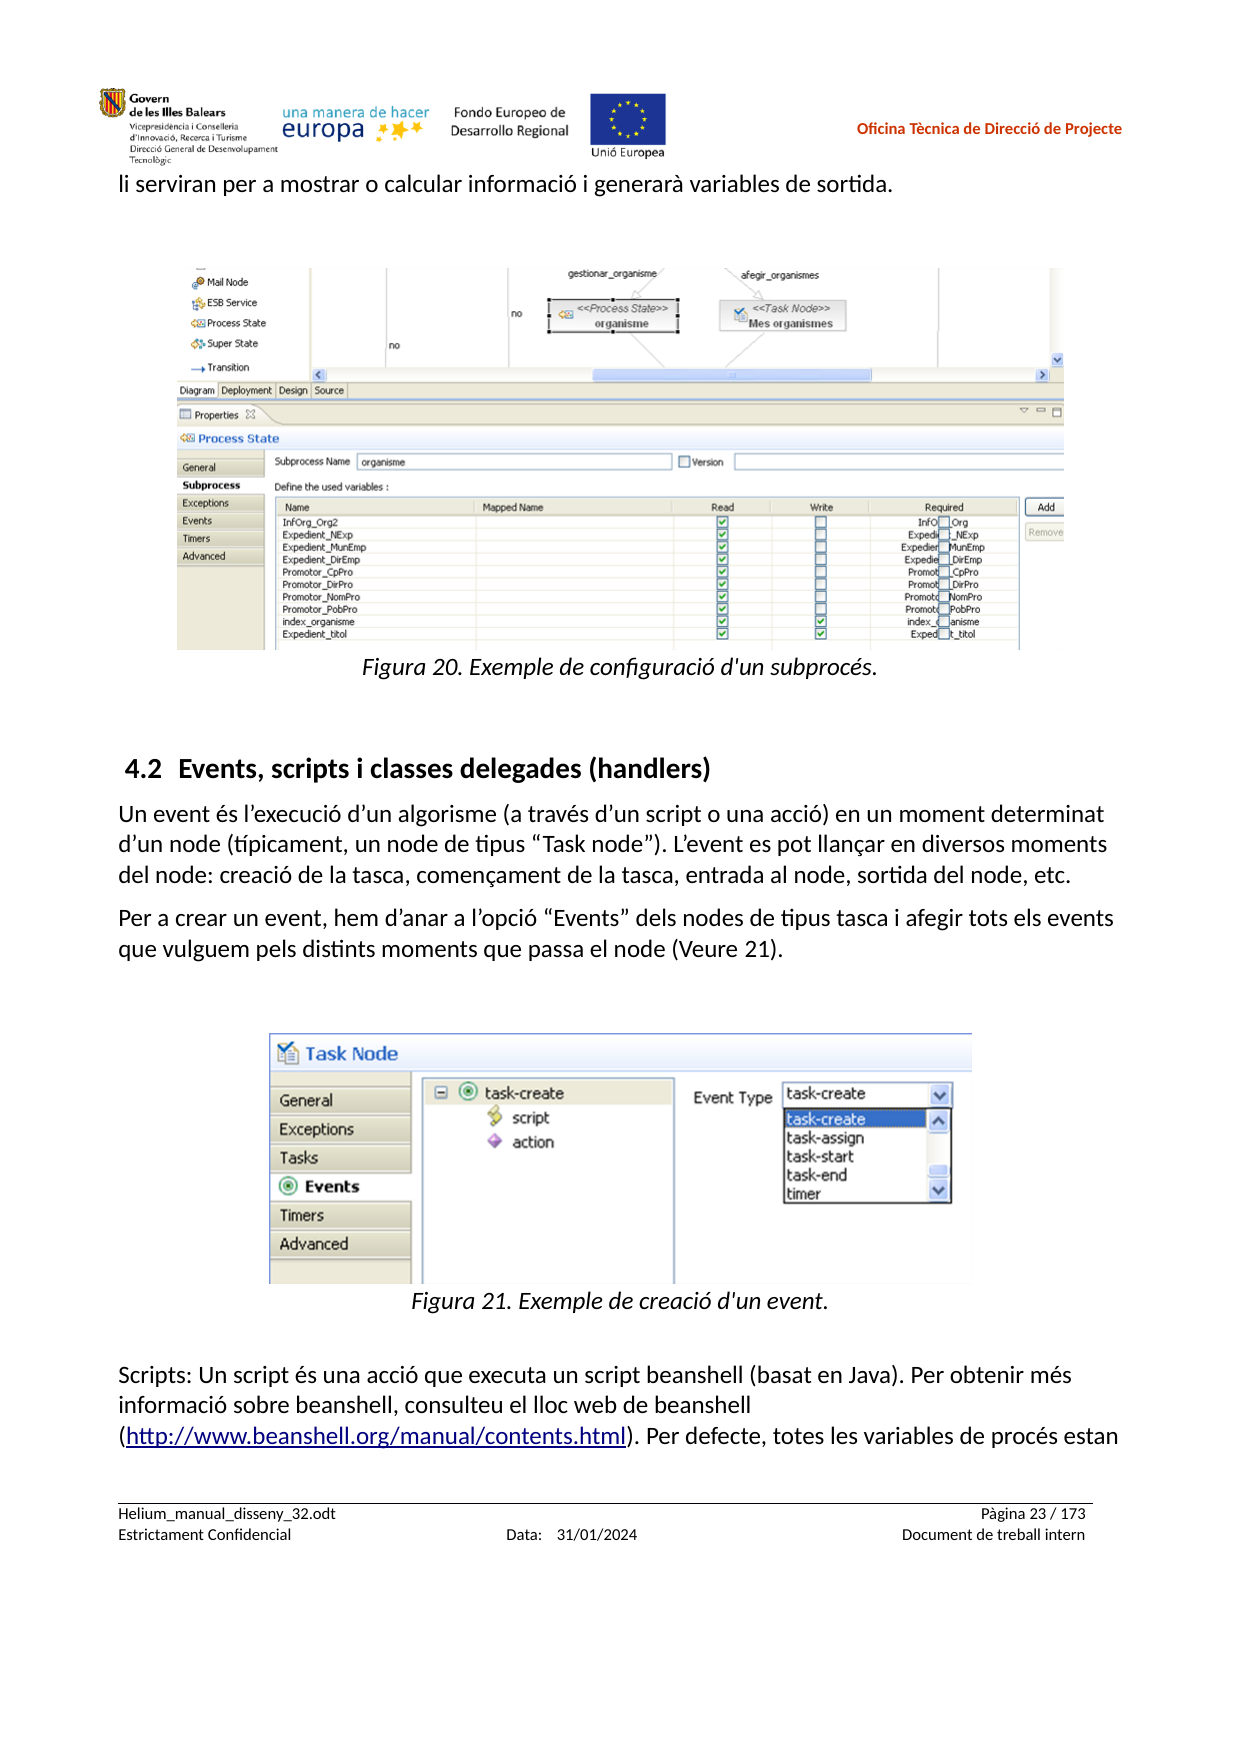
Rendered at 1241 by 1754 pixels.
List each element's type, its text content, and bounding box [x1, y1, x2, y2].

picture [175, 266, 1065, 652]
picture [267, 1031, 974, 1286]
text Scripts: Un script és una acció que executa un script beanshell (basat en Java). Per obtenir més informació sobre beanshell, consulteu el lloc web de beanshell (http://www.beanshell.org/manual/contents.html). Per defecte, totes les variables de procés estan [118, 1359, 1122, 1450]
picture [99, 87, 668, 166]
text li serviran per a mostrar o calcular informació i generarà variables de sortida. [118, 168, 1122, 198]
subtitle Events, scripts i classes delegades (handlers) [118, 750, 1122, 786]
text Per a crear un event, hem d’anar a l’opció “Events” dels nodes de tipus tasca i afegir tots els events que vulguem pels distints moments que passa el node (Veure 21). [118, 902, 1122, 963]
text Figura 21. Exemple de creació d'un event. [267, 1286, 973, 1316]
text Figura 20. Exemple de configuració d'un subprocés. [175, 652, 1065, 682]
text Un event és l’execució d’un algorisme (a través d’un script o una acció) en un moment determinat d’un node (típicament, un node de tipus “Task node”). L’event es pot llançar en diversos moments del node: creació de la tasca, començament de la tasca, entrada al node, sortida del node, etc. [118, 798, 1122, 890]
